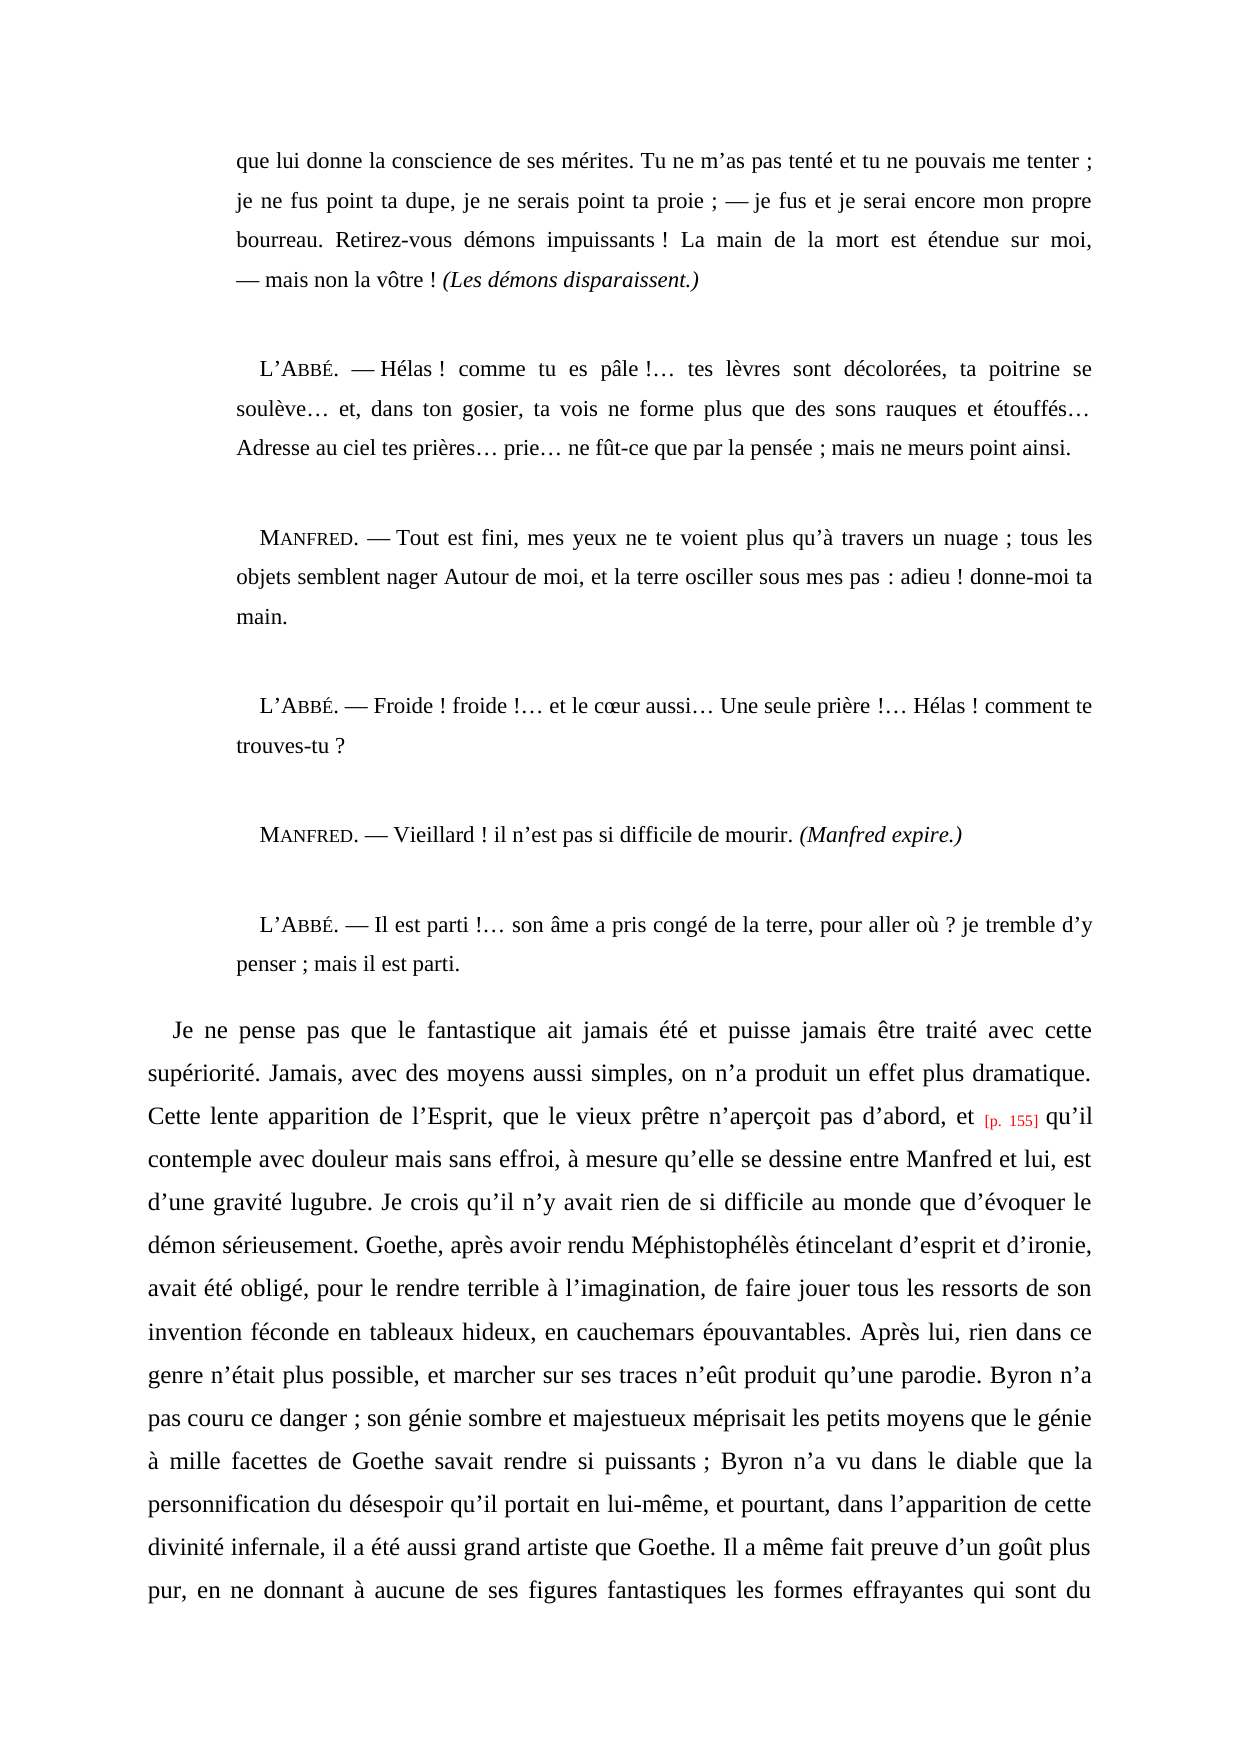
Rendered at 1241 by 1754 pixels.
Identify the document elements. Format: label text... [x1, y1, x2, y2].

text Manfred. — Vieillard ! il n’est pas si difficile de mourir. (Manfred expire.) [236, 821, 1093, 848]
text L’Abbé. — Froide ! froide !… et le cœur aussi… Une seule prière !… Hélas ! comment te trouves-tu ? [236, 692, 1093, 758]
text L’Abbé. — Hélas ! comme tu es pâle !… tes lèvres sont décolorées, ta poitrine se soulève… et, dans ton gosier, ta vois ne forme plus que des sons rauques et étouffés… Adresse au ciel tes prières… prie… ne fût-ce que par la pensée ; mais ne meurs point ainsi. [236, 356, 1093, 461]
text L’Abbé. — Il est parti !… son âme a pris congé de la terre, pour aller où ? je tremble d’y penser ; mais il est parti. [236, 911, 1093, 977]
text que lui donne la conscience de ses mérites. Tu ne m’as pas tenté et tu ne pouvais me tenter ; je ne fus point ta dupe, je ne serais point ta proie ; — je fus et je serai encore mon propre bourreau. Retirez-vous démons impuissants ! La main de la mort est étendue sur moi, — mais non la vôtre ! (Les démons disparaissent.) [236, 148, 1093, 292]
text Je ne pense pas que le fantastique ait jamais été et puisse jamais être traité avec cette supériorité. Jamais, avec des moyens aussi simples, on n’a produit un effet plus dramatique. Cette lente apparition de l’Esprit, que le vieux prêtre n’aperçoit pas d’abord, et [p. 155] qu’il contemple avec douleur mais sans effroi, à mesure qu’elle se dessine entre Manfred et lui, est d’une gravité lugubre. Je crois qu’il n’y avait rien de si difficile au monde que d’évoquer le démon sérieusement. Goethe, après avoir rendu Méphistophélès étincelant d’esprit et d’ironie, avait été obligé, pour le rendre terrible à l’imagination, de faire jouer tous les ressorts de son invention féconde en tableaux hideux, en cauchemars épouvantables. Après lui, rien dans ce genre n’était plus possible, et marcher sur ses traces n’eût produit qu’une parodie. Byron n’a pas couru ce danger ; son génie sombre et majestueux méprisait les petits moyens que le génie à mille facettes de Goethe savait rendre si puissants ; Byron n’a vu dans le diable que la personnification du désespoir qu’il portait en lui-même, et pourtant, dans l’apparition de cette divinité infernale, il a été aussi grand artiste que Goethe. Il a même fait preuve d’un goût plus pur, en ne donnant à aucune de ses figures fantastiques les formes effrayantes qui sont du [148, 1015, 1093, 1604]
text Manfred. — Tout est fini, mes yeux ne te voient plus qu’à travers un nuage ; tous les objets semblent nager Autour de moi, et la terre osciller sous mes pas : adieu ! donne-moi ta main. [236, 524, 1093, 629]
